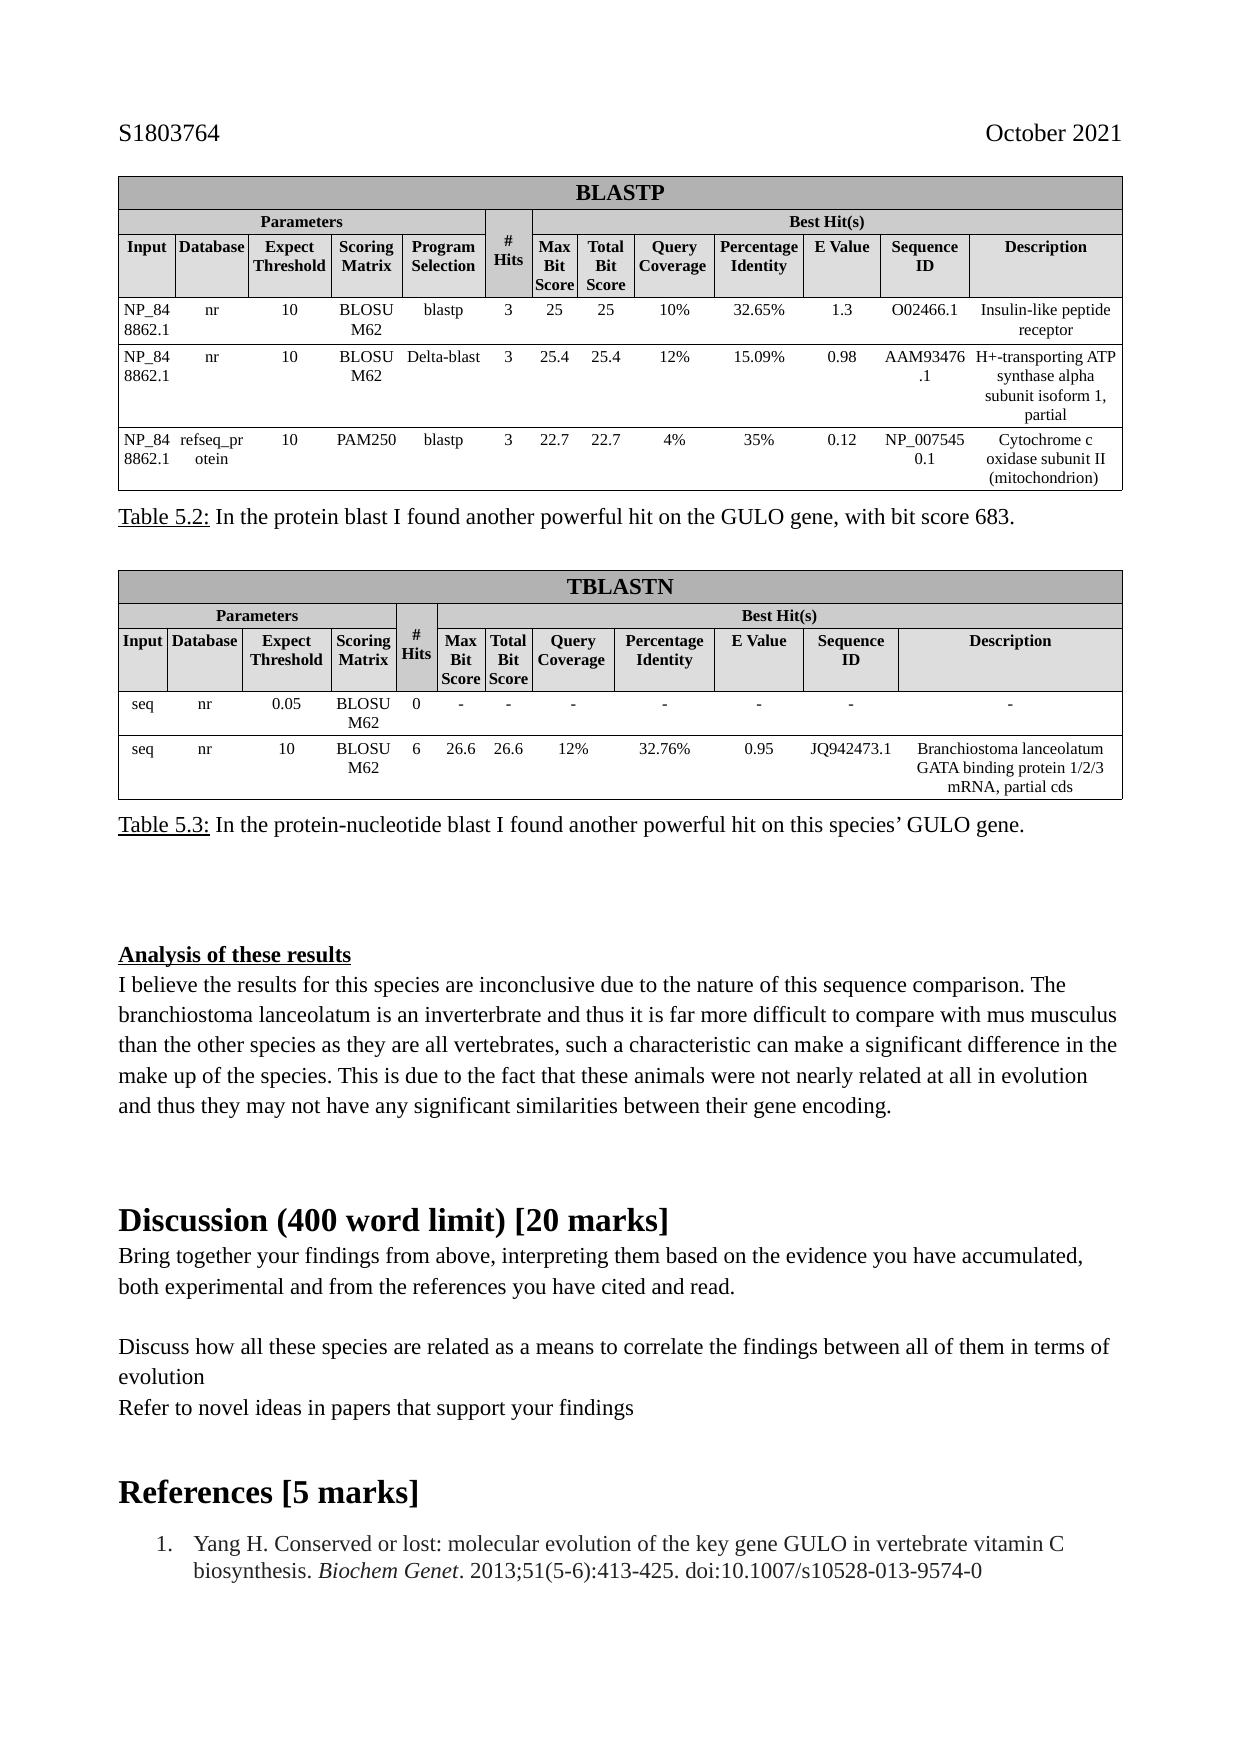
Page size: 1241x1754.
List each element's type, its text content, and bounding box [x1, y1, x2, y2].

table_cell Input [119, 629, 167, 691]
table_cell Percentage Identity [715, 235, 803, 297]
table_cell Best Hit(s) [438, 604, 1122, 628]
table_cell nr [167, 692, 242, 735]
table_cell Program Selection [403, 235, 485, 297]
table_cell Query Coverage [635, 235, 714, 297]
table_cell - [898, 692, 1122, 735]
table_cell 26.6 [485, 736, 532, 799]
table_cell nr [175, 298, 248, 344]
text Discussion (400 word limit) [20 marks] Bring together your findings from above, interpreting them based on the evidence you have accumulated, both experimental and from the references you have cited and read. Discuss how all these species are related as a means to correlate the findings between all of them in terms of evolution Refer to novel ideas in papers that support your findings [118, 1200, 1122, 1453]
table_cell H+-transporting ATP synthase alpha subunit isoform 1, partial [969, 345, 1122, 427]
table_cell - [485, 692, 532, 735]
table_cell 0.95 [714, 736, 803, 799]
table_cell nr [167, 736, 242, 799]
table_cell Best Hit(s) [533, 210, 1122, 234]
table_cell 4% [634, 428, 714, 490]
table_cell Max Bit Score [533, 235, 577, 297]
table_cell - [532, 692, 614, 735]
text Table 5.3: In the protein-nucleotide blast I found another powerful hit on this species’ GULO gene. [118, 811, 1122, 838]
table_cell Cytochrome c oxidase subunit II (mitochondrion) [969, 428, 1122, 490]
table_cell 15.09% [714, 345, 803, 427]
table_cell 12% [532, 736, 614, 799]
table_cell Description [899, 629, 1122, 691]
table_cell 10 [248, 428, 331, 490]
text Table 5.2: In the protein blast I found another powerful hit on the GULO gene, with bit score 683. [118, 503, 1122, 558]
table_cell 26.6 [437, 736, 485, 799]
table_cell E Value [804, 235, 880, 297]
table_cell - [804, 692, 898, 735]
table_cell seq [119, 736, 167, 799]
table_cell 25 [532, 298, 577, 344]
table_cell BLOSUM62 [331, 345, 402, 427]
table_cell Parameters [119, 210, 485, 234]
table_cell NP_848862.1 [119, 428, 175, 490]
table_cell NP_0075450.1 [880, 428, 969, 490]
table_cell 10 [242, 736, 331, 799]
table_cell BLOSUM62 [331, 298, 402, 344]
table_cell seq [119, 692, 167, 735]
table_cell 12% [634, 345, 714, 427]
table_cell Max Bit Score [438, 629, 485, 691]
table_cell nr [175, 345, 248, 427]
table_cell O02466.1 [880, 298, 969, 344]
table_header TBLASTN [119, 571, 1122, 603]
table_cell Percentage Identity [615, 629, 714, 691]
table_cell JQ942473.1 [804, 736, 898, 799]
table_cell # Hits [397, 604, 437, 691]
table_cell 0.98 [804, 345, 880, 427]
table_cell refseq_protein [175, 428, 248, 490]
table_cell Insulin-like peptide receptor [969, 298, 1122, 344]
table_cell 3 [485, 428, 532, 490]
table_cell 0.12 [804, 428, 880, 490]
table_cell PAM250 [331, 428, 402, 490]
table_cell Branchiostoma lanceolatum GATA binding protein 1/2/3 mRNA, partial cds [898, 736, 1122, 799]
table_cell AAM93476.1 [880, 345, 969, 427]
table_cell NP_848862.1 [119, 298, 175, 344]
table_cell 22.7 [577, 428, 634, 490]
table_cell 6 [396, 736, 437, 799]
list Yang H. Conserved or lost: molecular evolution of the key gene GULO in vertebrate vitamin C biosynthesis. Biochem Genet. 2013;51(5-6):413-425. doi:10.1007/s10528-013-9574-0 [156, 1531, 1122, 1583]
table_cell 0 [396, 692, 437, 735]
table_cell 25.4 [577, 345, 634, 427]
table_cell Delta-blast [402, 345, 485, 427]
table_cell Database [168, 629, 242, 691]
text Analysis of these results I believe the results for this species are inconclusive due to the nature of this sequence comparison. The branchiostoma lanceolatum is an inverterbrate and thus it is far more difficult to compare with mus musculus than the other species as they are all vertebrates, such a characteristic can make a significant difference in the make up of the species. This is due to the fact that these animals were not nearly related at all in evolution and thus they may not have any significant similarities between their gene encoding. [118, 850, 1122, 1182]
table_cell 10% [634, 298, 714, 344]
table_cell Database [176, 235, 248, 297]
table_cell blastp [402, 298, 485, 344]
table_cell 25.4 [532, 345, 577, 427]
table_cell Expect Threshold [249, 235, 331, 297]
table_cell 32.76% [615, 736, 714, 799]
table_cell Expect Threshold [243, 629, 331, 691]
table_cell # Hits [486, 210, 532, 297]
table_cell Scoring Matrix [332, 629, 396, 691]
table_cell BLOSUM62 [331, 692, 396, 735]
table_cell Total Bit Score [486, 629, 532, 691]
table_cell Query Coverage [533, 629, 614, 691]
table_cell Sequence ID [881, 235, 969, 297]
table_cell Scoring Matrix [332, 235, 402, 297]
table_cell NP_848862.1 [119, 345, 175, 427]
table_cell 35% [714, 428, 803, 490]
table_header BLASTP [119, 177, 1122, 209]
table_cell - [437, 692, 485, 735]
table_cell 25 [577, 298, 634, 344]
table_cell 3 [485, 345, 532, 427]
table_cell - [714, 692, 803, 735]
table_cell Description [970, 235, 1122, 297]
table_cell E Value [715, 629, 803, 691]
table_cell 0.05 [242, 692, 331, 735]
table_cell 1.3 [804, 298, 880, 344]
table_cell 10 [248, 345, 331, 427]
table_cell blastp [402, 428, 485, 490]
table_cell Sequence ID [804, 629, 898, 691]
table_cell 22.7 [532, 428, 577, 490]
text References [5 marks] [118, 1472, 1122, 1510]
table_cell 3 [485, 298, 532, 344]
table_cell Input [119, 235, 175, 297]
table_cell Parameters [119, 604, 396, 628]
table_cell Total Bit Score [578, 235, 634, 297]
table_cell - [615, 692, 714, 735]
table_cell 32.65% [714, 298, 803, 344]
table_cell BLOSUM62 [331, 736, 396, 799]
table_cell 10 [248, 298, 331, 344]
